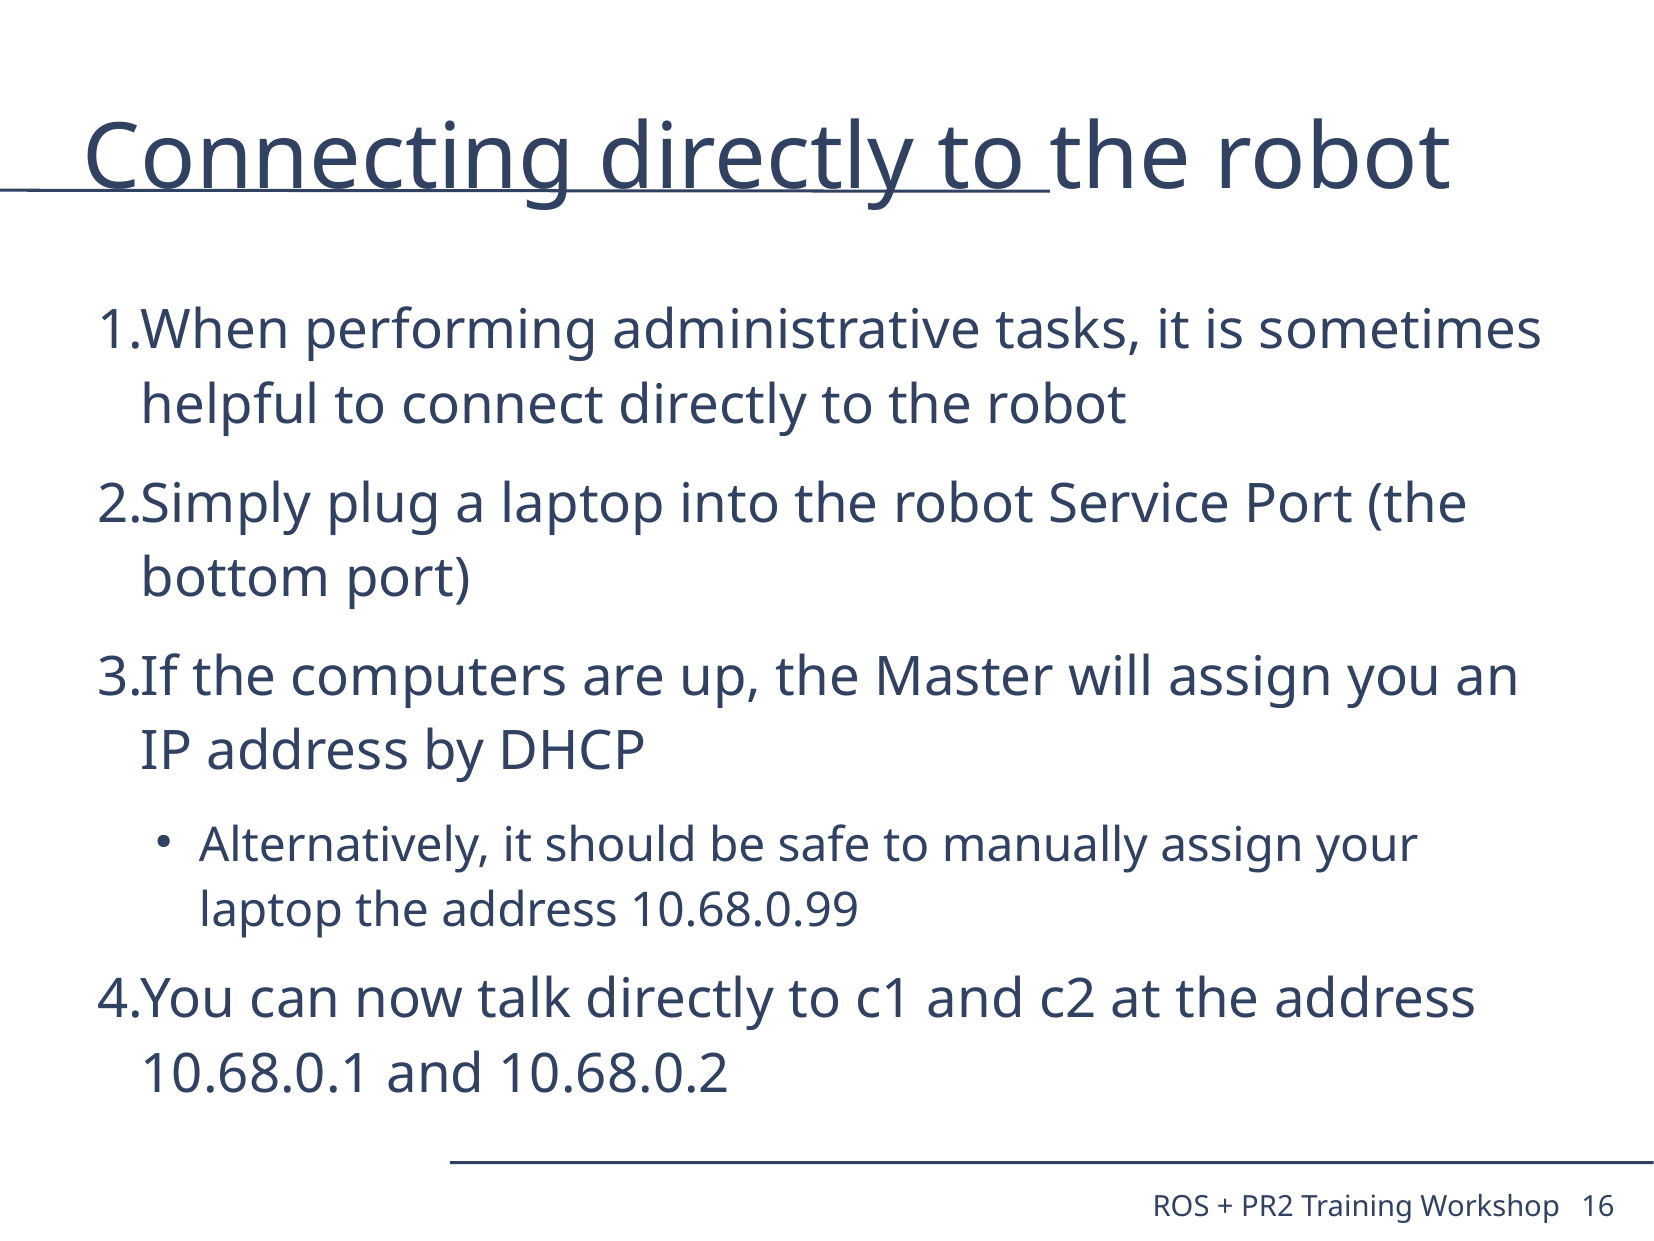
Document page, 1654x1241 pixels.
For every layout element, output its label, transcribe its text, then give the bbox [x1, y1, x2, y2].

title Connecting directly to the robot [82, 56, 1571, 250]
list When performing administrative tasks, it is sometimes helpful to connect directly to the robot Simply plug a laptop into the robot Service Port (the bottom port) If the computers are up, the Master will assign you an IP address by DHCP Alternatively, it should be safe to manually assign your laptop the address 10.68.0.99 You can now talk directly to c1 and c2 at the address 10.68.0.1 and 10.68.0.2 [82, 290, 1571, 1109]
